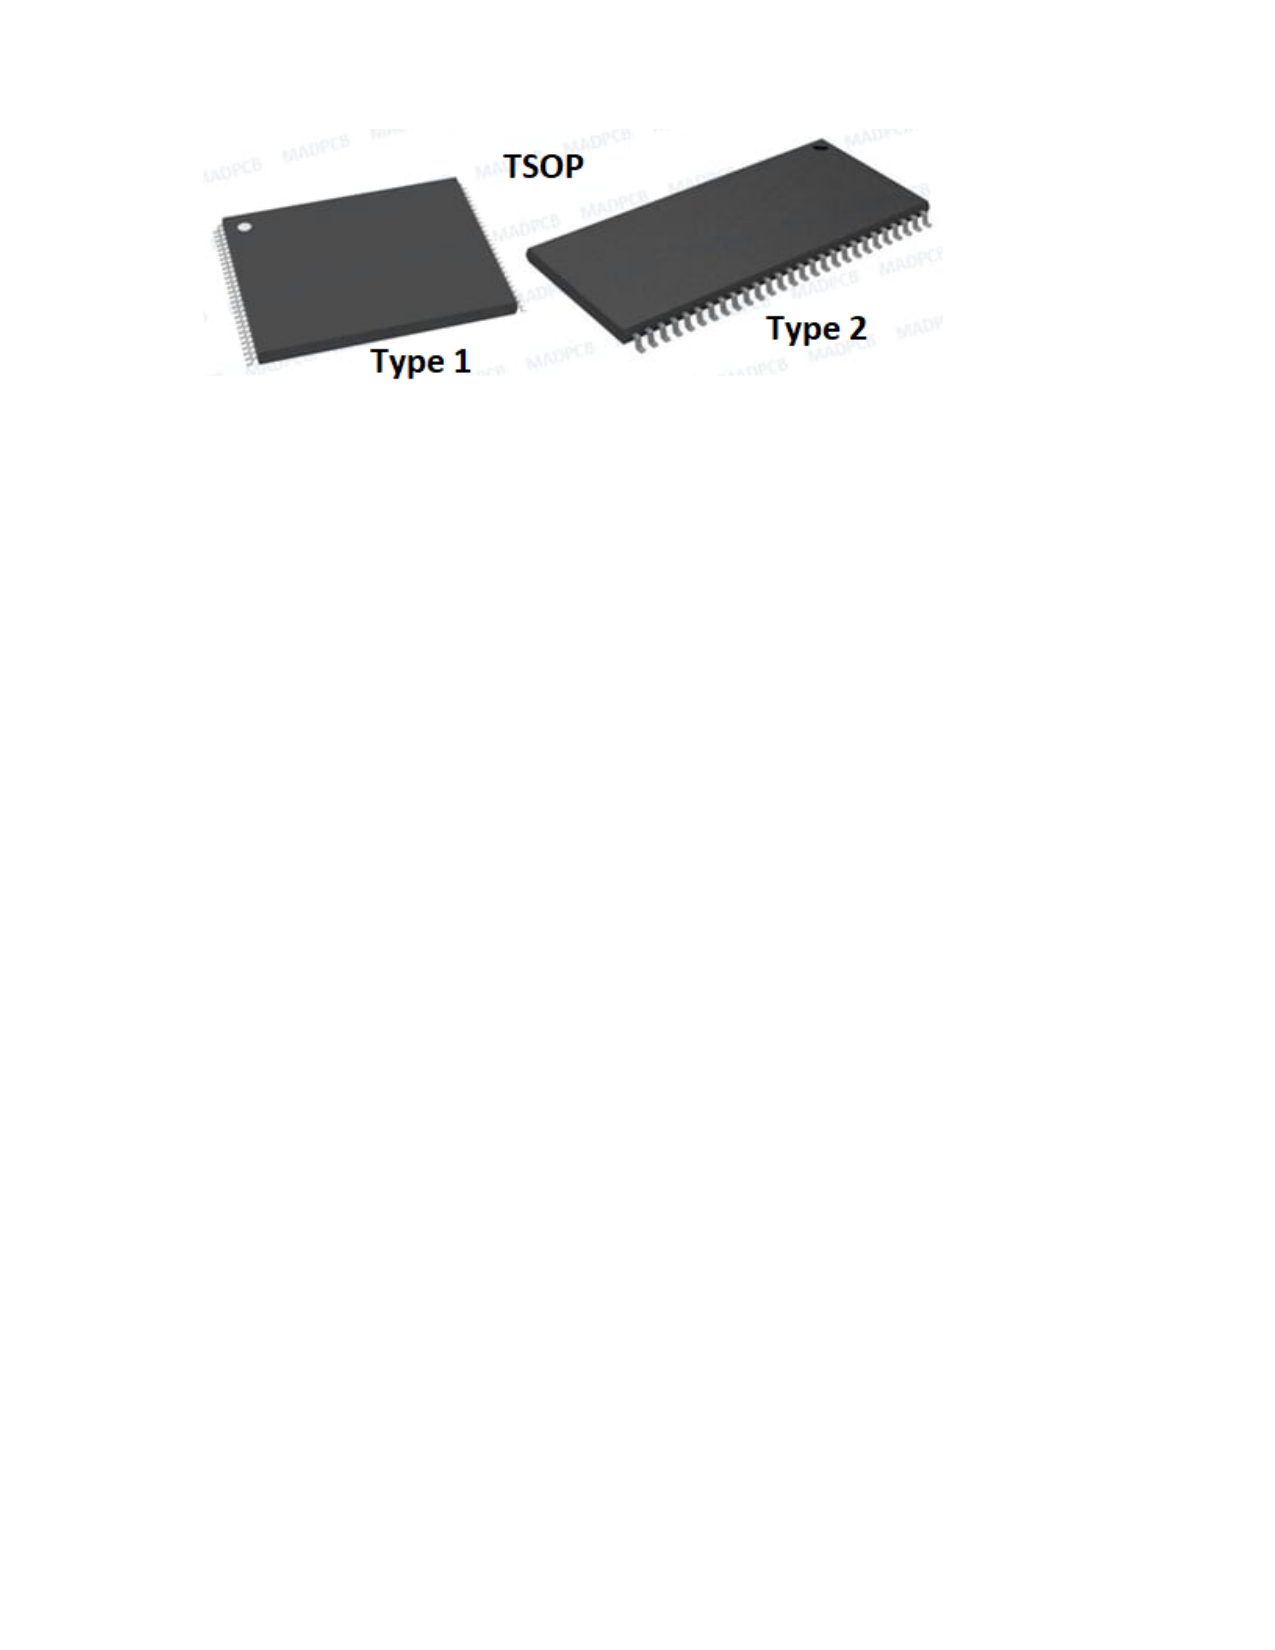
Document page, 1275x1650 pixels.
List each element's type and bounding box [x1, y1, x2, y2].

picture [203, 129, 943, 387]
